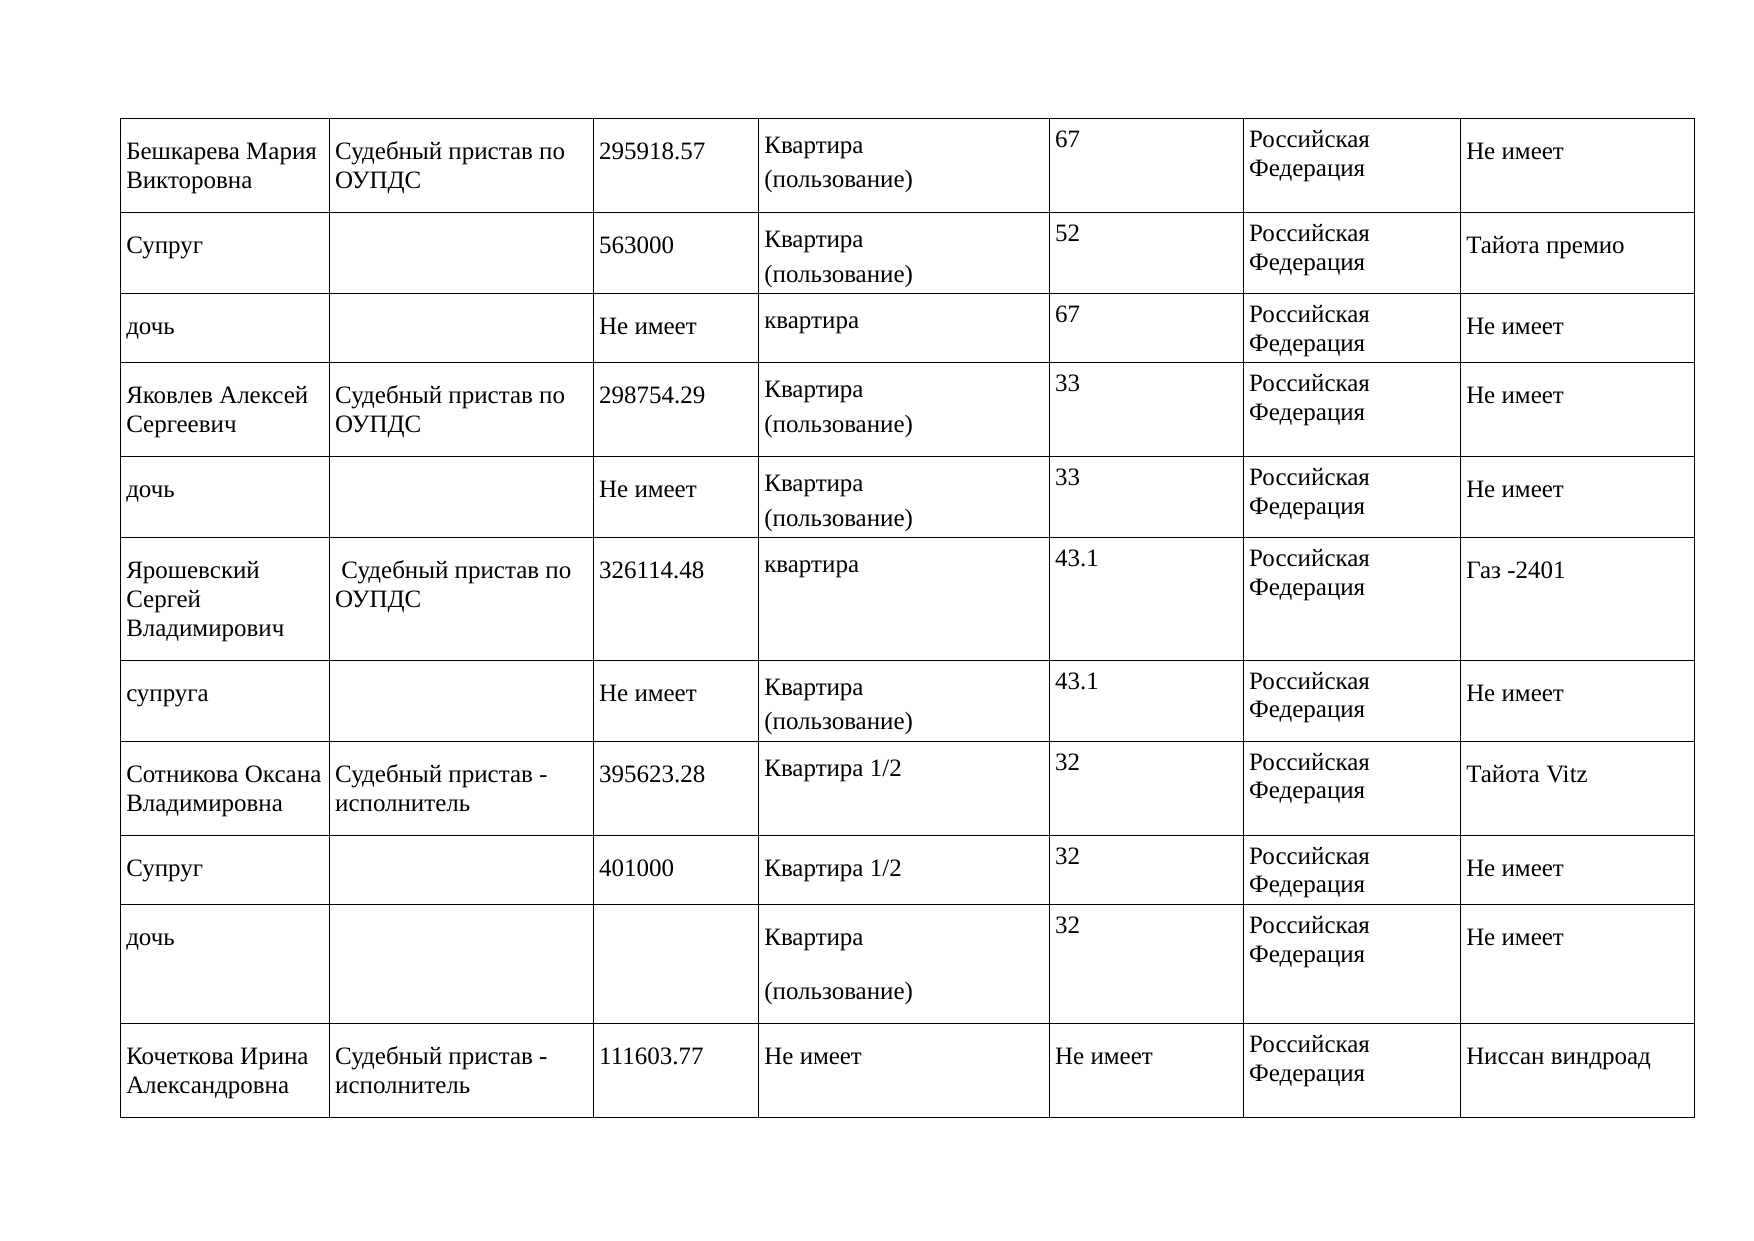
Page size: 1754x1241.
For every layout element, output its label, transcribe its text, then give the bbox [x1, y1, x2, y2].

table_cell Не имеет [594, 457, 758, 537]
table_cell Не имеет [1050, 1024, 1243, 1117]
table_cell Не имеет [1461, 457, 1694, 537]
table_cell Не имеет [1461, 661, 1694, 741]
table_cell Российская Федерация [1244, 294, 1460, 362]
table_cell 33 [1050, 457, 1243, 537]
table_cell Российская Федерация [1244, 661, 1460, 741]
table_cell Не имеет [759, 1024, 1049, 1117]
table_cell дочь [121, 294, 329, 362]
table_cell Яковлев Алексей Сергеевич [121, 363, 329, 456]
table_cell супруга [121, 661, 329, 741]
table_cell Квартира (пользование) [759, 661, 1049, 741]
table_cell Сотникова Оксана Владимировна [121, 742, 329, 835]
table_cell Квартира (пользование) [759, 363, 1049, 456]
table_cell [594, 905, 758, 1023]
table_cell 395623.28 [594, 742, 758, 835]
table_cell 32 [1050, 905, 1243, 1023]
table_cell квартира [759, 538, 1049, 660]
table_cell [330, 457, 593, 537]
table_cell Не имеет [1461, 905, 1694, 1023]
table_cell 298754,29 [594, 363, 758, 456]
table_cell [330, 836, 593, 904]
table_cell 43.1 [1050, 661, 1243, 741]
table_cell 52 [1050, 213, 1243, 293]
table_cell 43.1 [1050, 538, 1243, 660]
table_cell [330, 905, 593, 1023]
table_cell Ярошевский Сергей Владимирович [121, 538, 329, 660]
table_cell Кочеткова Ирина Александровна [121, 1024, 329, 1117]
table_cell Российская Федерация [1244, 538, 1460, 660]
table_cell Российская Федерация [1244, 836, 1460, 904]
table_cell Тайота Vitz [1461, 742, 1694, 835]
table_cell Судебный пристав -исполнитель [330, 1024, 593, 1117]
table_cell Российская Федерация [1244, 905, 1460, 1023]
table_cell Квартира (пользование) [759, 119, 1049, 212]
table_cell 67 [1050, 119, 1243, 212]
table_cell Российская Федерация [1244, 119, 1460, 212]
table_cell 401000 [594, 836, 758, 904]
table_cell Не имеет [1461, 294, 1694, 362]
table_cell Квартира (пользование) [759, 905, 1049, 1023]
table_cell Судебный пристав по ОУПДС [330, 119, 593, 212]
table_cell Не имеет [594, 294, 758, 362]
table_cell Судебный пристав по ОУПДС [330, 538, 593, 660]
table_cell 33 [1050, 363, 1243, 456]
table_cell дочь [121, 457, 329, 537]
table_cell Супруг [121, 836, 329, 904]
table_cell дочь [121, 905, 329, 1023]
table_cell Российская Федерация [1244, 742, 1460, 835]
table_cell Судебный пристав -исполнитель [330, 742, 593, 835]
table_cell 32 [1050, 742, 1243, 835]
table_cell 295918,57 [594, 119, 758, 212]
table_cell Не имеет [1461, 836, 1694, 904]
table_cell Российская Федерация [1244, 1024, 1460, 1117]
table_cell [330, 661, 593, 741]
table_cell Супруг [121, 213, 329, 293]
table_cell Российская Федерация [1244, 213, 1460, 293]
table_cell 326114,48 [594, 538, 758, 660]
table_cell [330, 294, 593, 362]
table_cell Квартира 1/2 [759, 742, 1049, 835]
table_cell Газ -2401 [1461, 538, 1694, 660]
table_cell Российская Федерация [1244, 363, 1460, 456]
table_cell Квартира (пользование) [759, 457, 1049, 537]
table_cell 32 [1050, 836, 1243, 904]
table_cell квартира [759, 294, 1049, 362]
table_cell Не имеет [1461, 363, 1694, 456]
table_cell Судебный пристав по ОУПДС [330, 363, 593, 456]
table_cell 563000 [594, 213, 758, 293]
table_cell Бешкарева Мария Викторовна [121, 119, 329, 212]
table_cell Российская Федерация [1244, 457, 1460, 537]
table_cell 111603.77 [594, 1024, 758, 1117]
table_cell 67 [1050, 294, 1243, 362]
table_cell Не имеет [1461, 119, 1694, 212]
table_cell Ниссан виндроад [1461, 1024, 1694, 1117]
table_cell [330, 213, 593, 293]
table_cell Тайота премио [1461, 213, 1694, 293]
table_cell Квартира 1/2 [759, 836, 1049, 904]
table_cell Не имеет [594, 661, 758, 741]
table_cell Квартира (пользование) [759, 213, 1049, 293]
